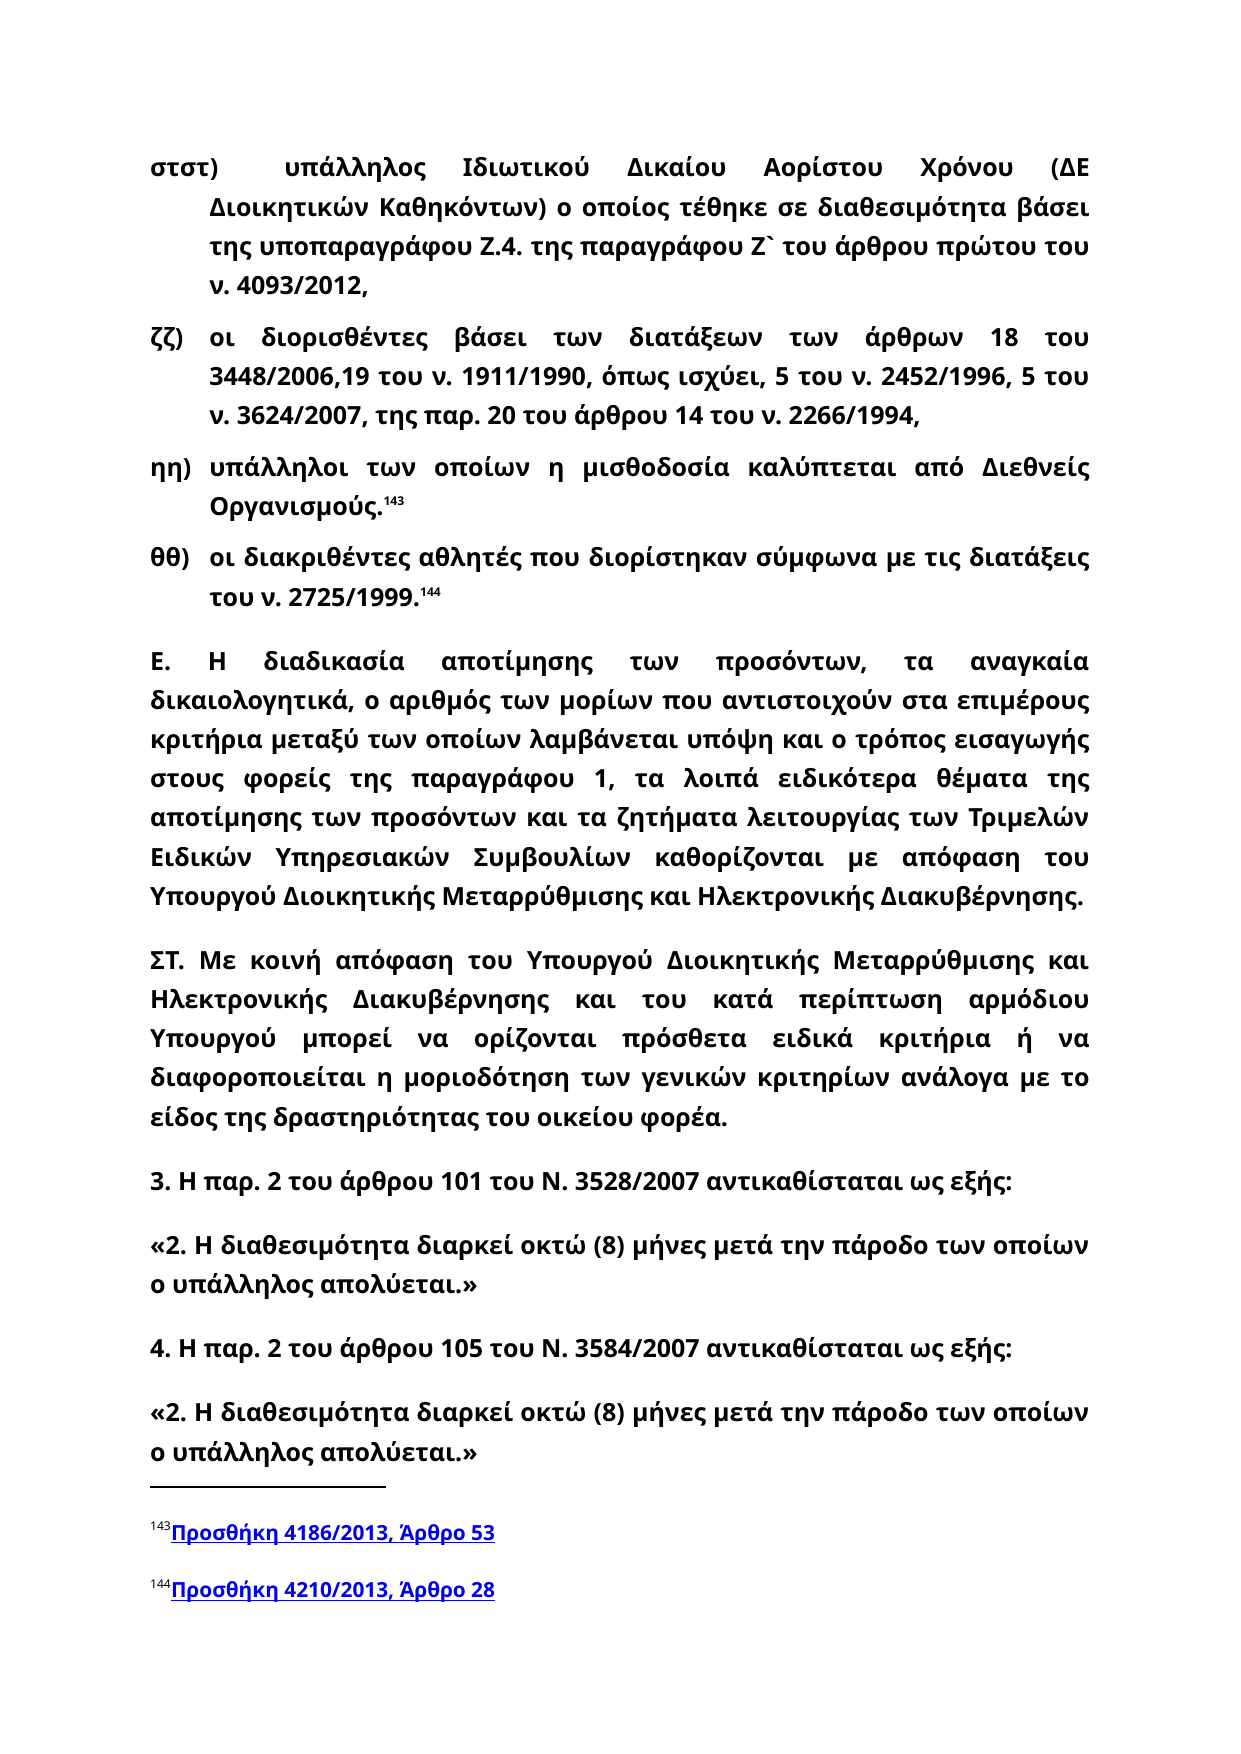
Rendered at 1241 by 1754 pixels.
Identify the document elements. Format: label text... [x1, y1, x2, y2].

list θθ) οι διακριθέντες αθλητές που διορίστηκαν σύμφωνα με τις διατάξεις του ν. 2725/1999. [150, 540, 1090, 613]
text Ε. Η διαδικασία αποτίμησης των προσόντων, τα αναγκαία δικαιολογητικά, ο αριθμός των μορίων που αντιστοιχούν στα επιμέρους κριτήρια μεταξύ των οποίων λαμβάνεται υπόψη και ο τρόπος εισαγωγής στους φορείς της παραγράφου 1, τα λοιπά ειδικότερα θέματα της αποτίμησης των προσόντων και τα ζητήματα λειτουργίας των Τριμελών Ειδικών Υπηρεσιακών Συμβουλίων καθορίζονται με απόφαση του Υπουργού Διοικητικής Μεταρρύθμισης και Ηλεκτρονικής Διακυβέρνησης. [150, 643, 1090, 912]
list ηη) υπάλληλοι των οποίων η μισθοδοσία καλύπτεται από Διεθνείς Οργανισμούς. [150, 449, 1090, 522]
text «2. Η διαθεσιμότητα διαρκεί οκτώ (8) μήνες μετά την πάροδο των οποίων ο υπάλληλος απολύεται.» [150, 1395, 1090, 1468]
text 3. Η παρ. 2 του άρθρου 101 του Ν. 3528/2007 αντικαθίσταται ως εξής: [150, 1163, 1090, 1197]
text Προσθήκη 4210/2013, Άρθρο 28 [150, 1576, 1090, 1604]
text 4. Η παρ. 2 του άρθρου 105 του Ν. 3584/2007 αντικαθίσταται ως εξής: [150, 1331, 1090, 1365]
list ζζ) οι διορισθέντες βάσει των διατάξεων των άρθρων 18 του 3448/2006,19 του ν. 1911/1990, όπως ισχύει, 5 του ν. 2452/1996, 5 του ν. 3624/2007, της παρ. 20 του άρθρου 14 του ν. 2266/1994, [150, 319, 1090, 432]
text «2. Η διαθεσιμότητα διαρκεί οκτώ (8) μήνες μετά την πάροδο των οποίων ο υπάλληλος απολύεται.» [150, 1227, 1090, 1301]
list στστ) υπάλληλος Ιδιωτικού Δικαίου Αορίστου Χρόνου (ΔΕ Διοικητικών Καθηκόντων) ο οποίος τέθηκε σε διαθεσιμότητα βάσει της υποπαραγράφου Ζ.4. της παραγράφου Ζ` του άρθρου πρώτου του ν. 4093/2012, [150, 150, 1090, 302]
text ΣΤ. Με κοινή απόφαση του Υπουργού Διοικητικής Μεταρρύθμισης και Ηλεκτρονικής Διακυβέρνησης και του κατά περίπτωση αρμόδιου Υπουργού μπορεί να ορίζονται πρόσθετα ειδικά κριτήρια ή να διαφοροποιείται η μοριοδότηση των γενικών κριτηρίων ανάλογα με το είδος της δραστηριότητας του οικείου φορέα. [150, 942, 1090, 1133]
text Προσθήκη 4186/2013, Άρθρο 53 [150, 1518, 1090, 1546]
